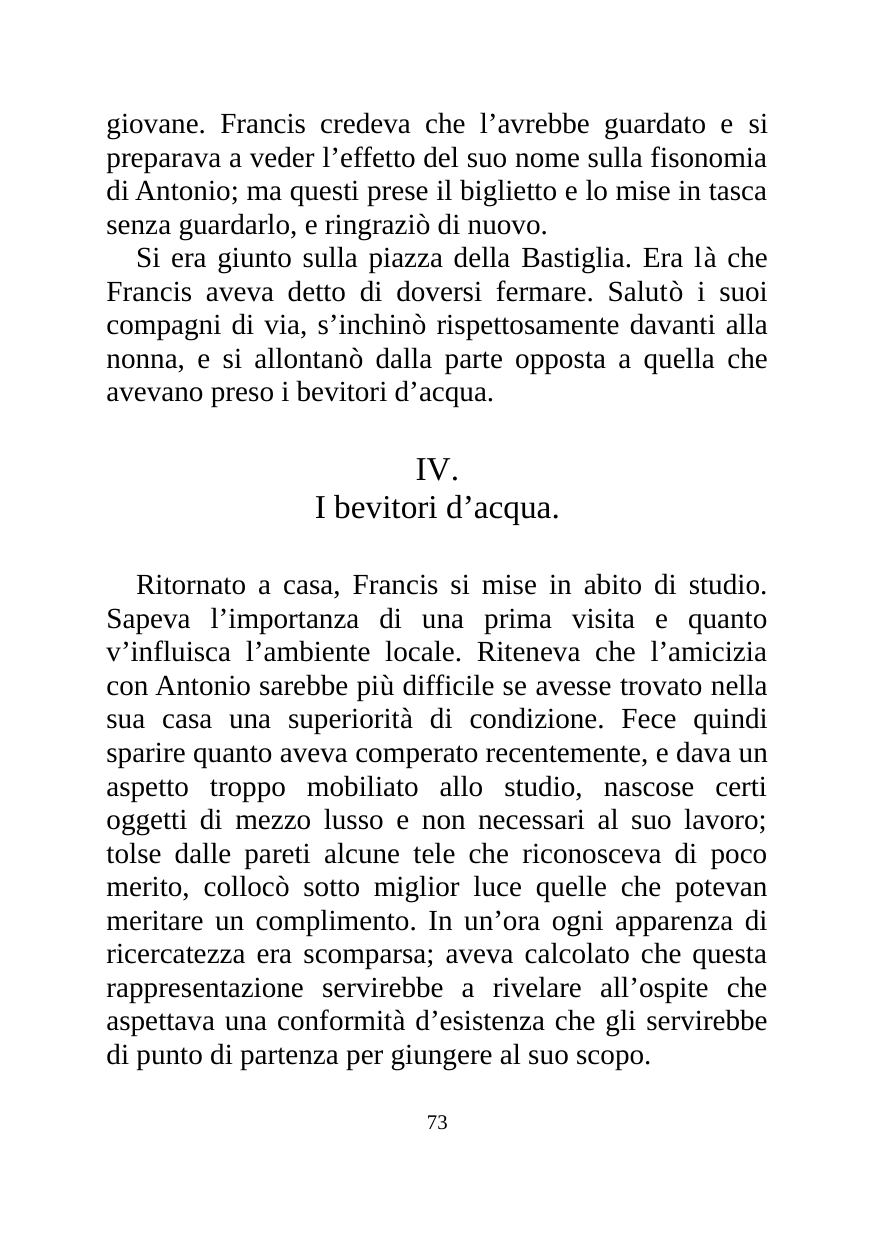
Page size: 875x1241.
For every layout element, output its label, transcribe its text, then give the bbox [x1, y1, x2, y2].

subtitle IV. I bevitori d’acqua. [106, 449, 768, 526]
text Ritornato a casa, Francis si mise in abito di studio. Sapeva l’importanza di una prima visita e quanto v’influisca l’ambiente locale. Riteneva che l’amicizia con Antonio sarebbe più difficile se avesse trovato nella sua casa una superiorità di condizione. Fece quindi sparire quanto aveva comperato recentemente, e dava un aspetto troppo mobiliato allo studio, nascose certi oggetti di mezzo lusso e non necessari al suo lavoro; tolse dalle pareti alcune tele che riconosceva di poco merito, collocò sotto miglior luce quelle che potevan meritare un complimento. In un’ora ogni apparenza di ricercatezza era scomparsa; aveva calcolato che questa rappresentazione servirebbe a rivelare all’ospite che aspettava una conformità d’esistenza che gli servirebbe di punto di partenza per giungere al suo scopo. [106, 567, 768, 1071]
text Si era giunto sulla piazza della Bastiglia. Era là che Francis aveva detto di doversi fermare. Salutò i suoi compagni di via, s’inchinò rispettosamente davanti alla nonna, e si allontanò dalla parte opposta a quella che avevano preso i bevitori d’acqua. [106, 240, 768, 408]
text giovane. Francis credeva che l’avrebbe guardato e si preparava a veder l’effetto del suo nome sulla fisonomia di Antonio; ma questi prese il biglietto e lo mise in tasca senza guardarlo, e ringraziò di nuovo. [106, 106, 768, 240]
